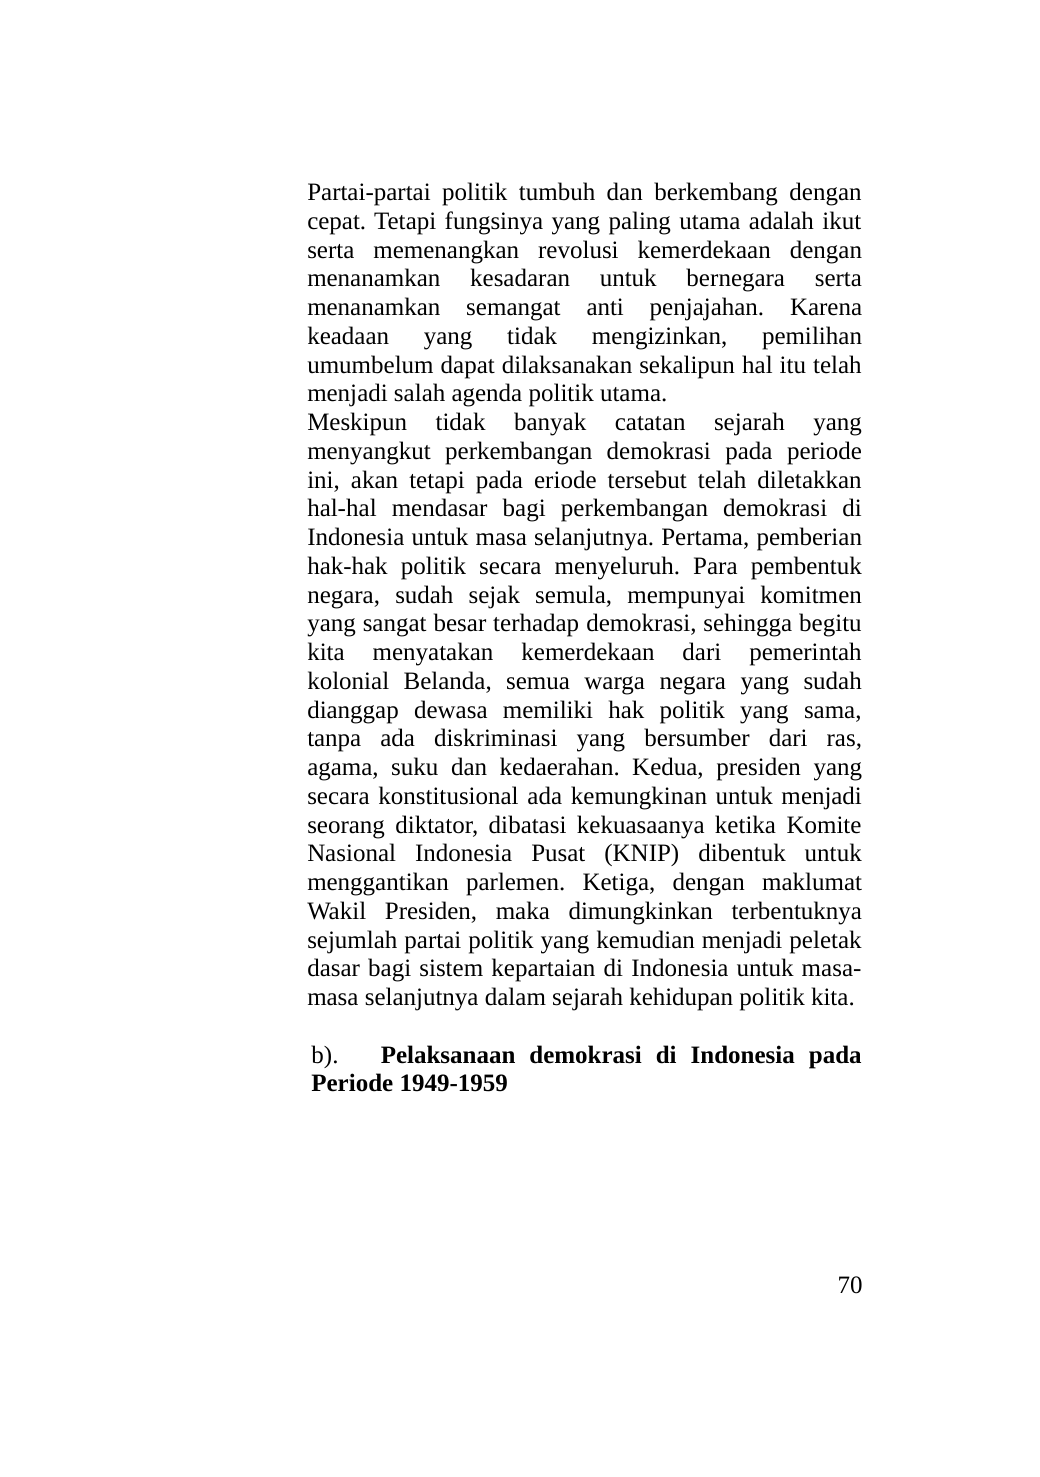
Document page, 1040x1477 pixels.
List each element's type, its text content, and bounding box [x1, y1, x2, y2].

text Meskipun tidak banyak catatan sejarah yang menyangkut perkembangan demokrasi pada periode ini, akan tetapi pada eriode tersebut telah diletakkan hal-hal mendasar bagi perkembangan demokrasi di Indonesia untuk masa selanjutnya. Pertama, pemberian hak-hak politik secara menyeluruh. Para pembentuk negara, sudah sejak semula, mempunyai komitmen yang sangat besar terhadap demokrasi, sehingga begitu kita menyatakan kemerdekaan dari pemerintah kolonial Belanda, semua warga negara yang sudah dianggap dewasa memiliki hak politik yang sama, tanpa ada diskriminasi yang bersumber dari ras, agama, suku dan kedaerahan. Kedua, presiden yang secara konstitusional ada kemungkinan untuk menjadi seorang diktator, dibatasi kekuasaanya ketika Komite Nasional Indonesia Pusat (KNIP) dibentuk untuk menggantikan parlemen. Ketiga, dengan maklumat Wakil Presiden, maka dimungkinkan terbentuknya sejumlah partai politik yang kemudian menjadi peletak dasar bagi sistem kepartaian di Indonesia untuk masa-masa selanjutnya dalam sejarah kehidupan politik kita. [307, 407, 862, 1011]
text Partai-partai politik tumbuh dan berkembang dengan cepat. Tetapi fungsinya yang paling utama adalah ikut serta memenangkan revolusi kemerdekaan dengan menanamkan kesadaran untuk bernegara serta menanamkan semangat anti penjajahan. Karena keadaan yang tidak mengizinkan, pemilihan umumbelum dapat dilaksanakan sekalipun hal itu telah menjadi salah agenda politik utama. [307, 177, 862, 407]
list b). Pelaksanaan demokrasi di Indonesia pada Periode 1949-1959 [274, 1040, 862, 1097]
